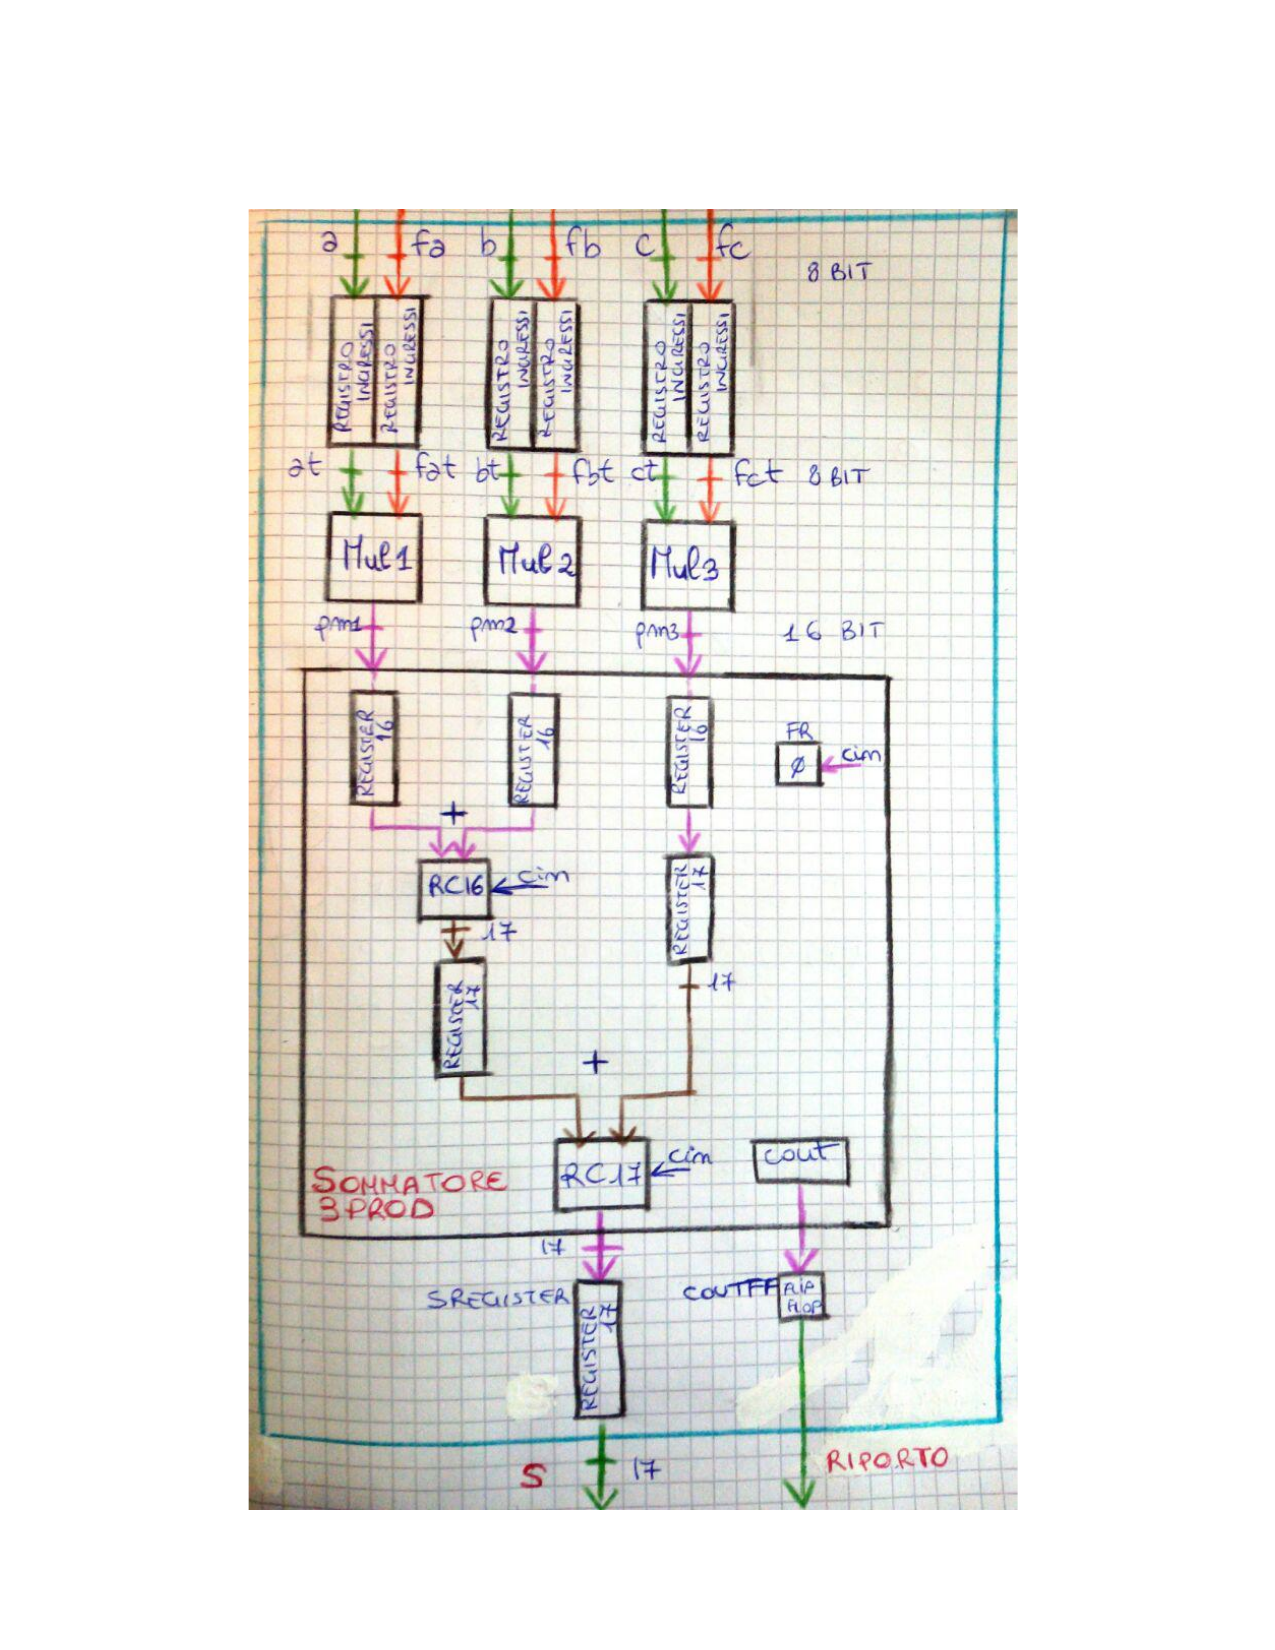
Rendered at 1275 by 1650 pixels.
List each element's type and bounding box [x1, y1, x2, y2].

picture [248, 209, 1018, 1510]
